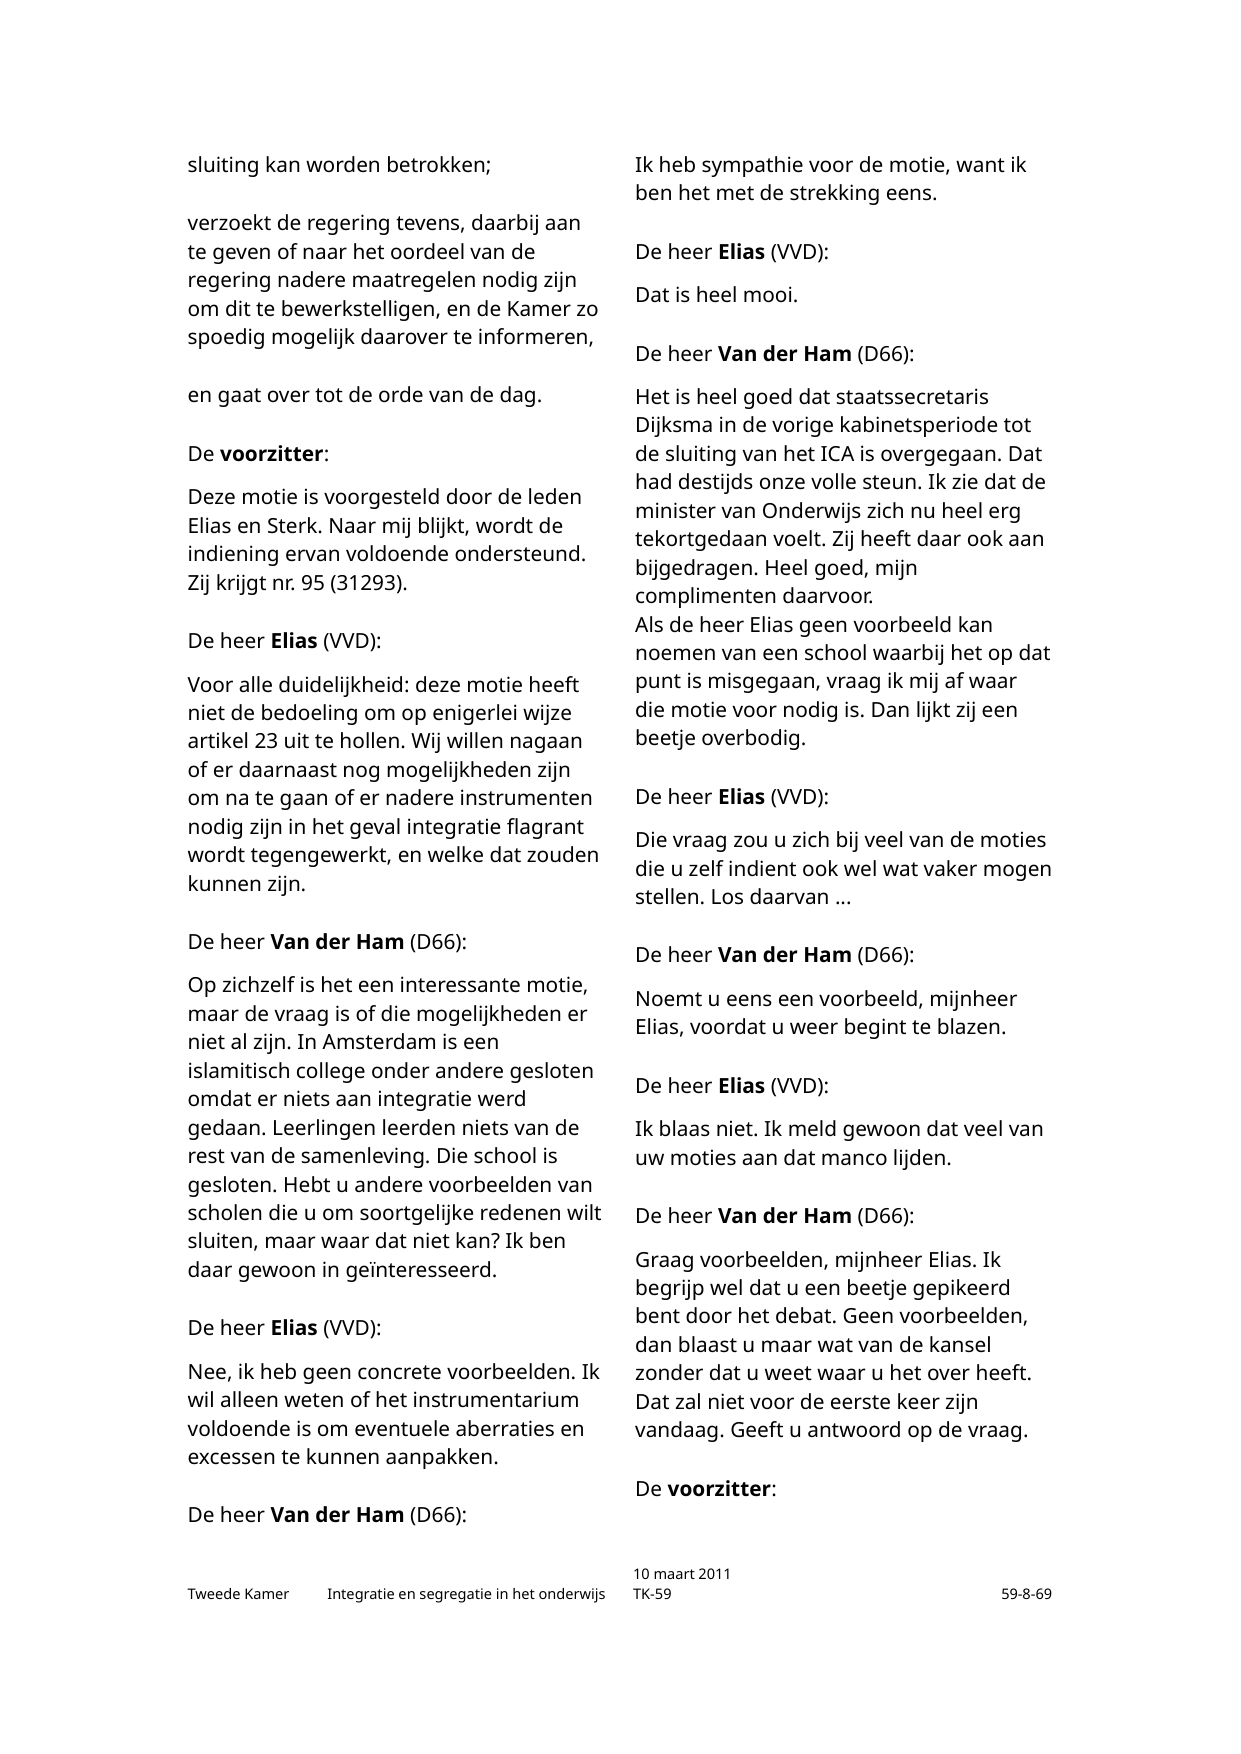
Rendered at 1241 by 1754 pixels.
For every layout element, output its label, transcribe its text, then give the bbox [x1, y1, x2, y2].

text Ik blaas niet. Ik meld gewoon dat veel van uw moties aan dat manco lijden. [635, 1114, 1053, 1171]
text De heer Elias (VVD): [187, 1313, 605, 1342]
text Nee, ik heb geen concrete voorbeelden. Ik wil alleen weten of het instrumentarium voldoende is om eventuele aberraties en excessen te kunnen aanpakken. [187, 1357, 605, 1471]
text Voor alle duidelijkheid: deze motie heeft niet de bedoeling om op enigerlei wijze artikel 23 uit te hollen. Wij willen nagaan of er daarnaast nog mogelijkheden zijn om na te gaan of er nadere instrumenten nodig zijn in het geval integratie flagrant wordt tegengewerkt, en welke dat zouden kunnen zijn. [187, 670, 605, 897]
text De voorzitter: [187, 439, 605, 467]
text De heer Van der Ham (D66): [635, 1201, 1053, 1230]
text verzoekt de regering tevens, daarbij aan te geven of naar het oordeel van de regering nadere maatregelen nodig zijn om dit te bewerkstelligen, en de Kamer zo spoedig mogelijk daarover te informeren, [187, 208, 605, 351]
text De heer Elias (VVD): [635, 782, 1053, 810]
text Noemt u eens een voorbeeld, mijnheer Elias, voordat u weer begint te blazen. [635, 984, 1053, 1041]
text De heer Van der Ham (D66): [187, 1501, 605, 1529]
text Op zichzelf is het een interessante motie, maar de vraag is of die mogelijkheden er niet al zijn. In Amsterdam is een islamitisch college onder andere gesloten omdat er niets aan integratie werd gedaan. Leerlingen leerden niets van de rest van de samenleving. Die school is gesloten. Hebt u andere voorbeelden van scholen die u om soortgelijke redenen wilt sluiten, maar waar dat niet kan? Ik ben daar gewoon in geïnteresseerd. [187, 971, 605, 1283]
text Deze motie is voorgesteld door de leden Elias en Sterk. Naar mij blijkt, wordt de indiening ervan voldoende ondersteund. [187, 482, 605, 568]
text De heer Van der Ham (D66): [635, 941, 1053, 969]
text De heer Elias (VVD): [635, 237, 1053, 265]
text Graag voorbeelden, mijnheer Elias. Ik begrijp wel dat u een beetje gepikeerd bent door het debat. Geen voorbeelden, dan blaast u maar wat van de kansel zonder dat u weet waar u het over heeft. Dat zal niet voor de eerste keer zijn vandaag. Geeft u antwoord op de vraag. [635, 1245, 1053, 1444]
text De heer Elias (VVD): [187, 626, 605, 655]
text Dat is heel mooi. [635, 280, 1053, 309]
text Als de heer Elias geen voorbeeld kan noemen van een school waarbij het op dat punt is misgegaan, vraag ik mij af waar die motie voor nodig is. Dan lijkt zij een beetje overbodig. [635, 610, 1053, 752]
text De heer Van der Ham (D66): [187, 927, 605, 956]
text Ik heb sympathie voor de motie, want ik ben het met de strekking eens. [635, 150, 1053, 207]
text Die vraag zou u zich bij veel van de moties die u zelf indient ook wel wat vaker mogen stellen. Los daarvan ... [635, 825, 1053, 911]
text De voorzitter: [635, 1474, 1053, 1502]
text De heer Elias (VVD): [635, 1071, 1053, 1099]
text Het is heel goed dat staatssecretaris Dijksma in de vorige kabinetsperiode tot de sluiting van het ICA is overgegaan. Dat had destijds onze volle steun. Ik zie dat de minister van Onderwijs zich nu heel erg tekortgedaan voelt. Zij heeft daar ook aan bijgedragen. Heel goed, mijn complimenten daarvoor. [635, 382, 1053, 610]
text en gaat over tot de orde van de dag. [187, 381, 605, 409]
text sluiting kan worden betrokken; [187, 150, 605, 178]
text Zij krijgt nr. 95 (31293). [187, 568, 605, 596]
text De heer Van der Ham (D66): [635, 339, 1053, 367]
